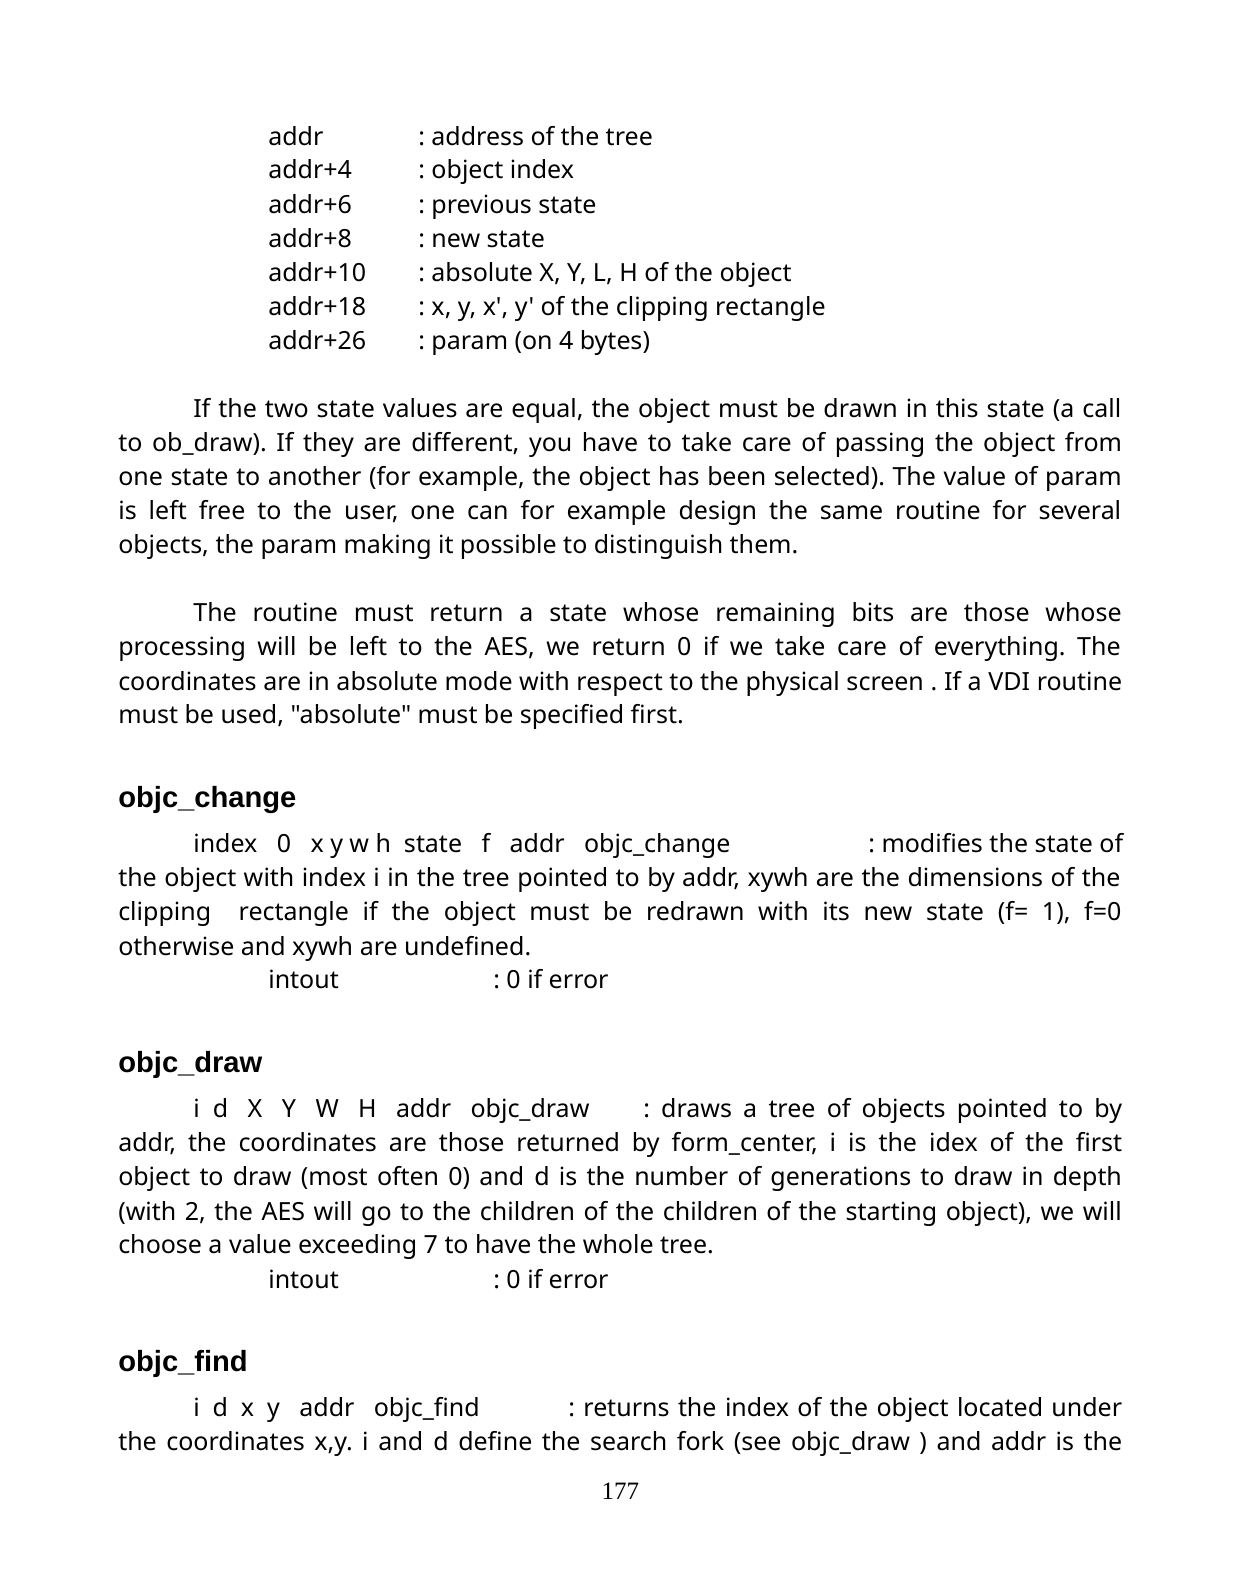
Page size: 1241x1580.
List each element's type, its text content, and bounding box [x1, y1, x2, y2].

text addr+6 : previous state [118, 186, 1123, 220]
subtitle objc_draw [118, 1045, 1122, 1078]
subtitle objc_change [118, 780, 1122, 813]
text intout : 0 if error [118, 962, 1123, 996]
text i d X Y W H addr objc_draw : draws a tree of objects pointed to by addr, the coordinates are those returned by form_center, i is the idex of the first object to draw (most often 0) and d is the number of generations to draw in depth (with 2, the AES will go to the children of the children of the starting object), we will choose a value exceeding 7 to have the whole tree. [118, 1091, 1123, 1261]
text addr+10 : absolute X, Y, L, H of the object [118, 254, 1123, 288]
text addr+18 : x, y, x', y' of the clipping rectangle [118, 288, 1123, 322]
text addr+4 : object index [118, 152, 1123, 186]
text intout : 0 if error [118, 1261, 1123, 1295]
text addr+26 : param (on 4 bytes) [118, 322, 1123, 357]
text addr : address of the tree [118, 118, 1123, 152]
text If the two state values are equal, the object must be drawn in this state (a call to ob_draw). If they are different, you have to take care of passing the object from one state to another (for example, the object has been selected). The value of param is left free to the user, one can for example design the same routine for several objects, the param making it possible to distinguish them. [118, 391, 1123, 561]
text The routine must return a state whose remaining bits are those whose processing will be left to the AES, we return 0 if we take care of everything. The coordinates are in absolute mode with respect to the physical screen . If a VDI routine must be used, "absolute" must be specified first. [118, 595, 1123, 731]
text i d x y addr objc_find : returns the index of the object located under the coordinates x,y. i and d define the search fork (see objc_draw ) and addr is the [118, 1390, 1123, 1458]
subtitle objc_find [118, 1344, 1122, 1377]
text addr+8 : new state [118, 220, 1123, 254]
text index 0 x y w h state f addr objc_change : modifies the state of the object with index i in the tree pointed to by addr, xywh are the dimensions of the clipping rectangle if the object must be redrawn with its new state (f= 1), f=0 otherwise and xywh are undefined. [118, 826, 1123, 962]
